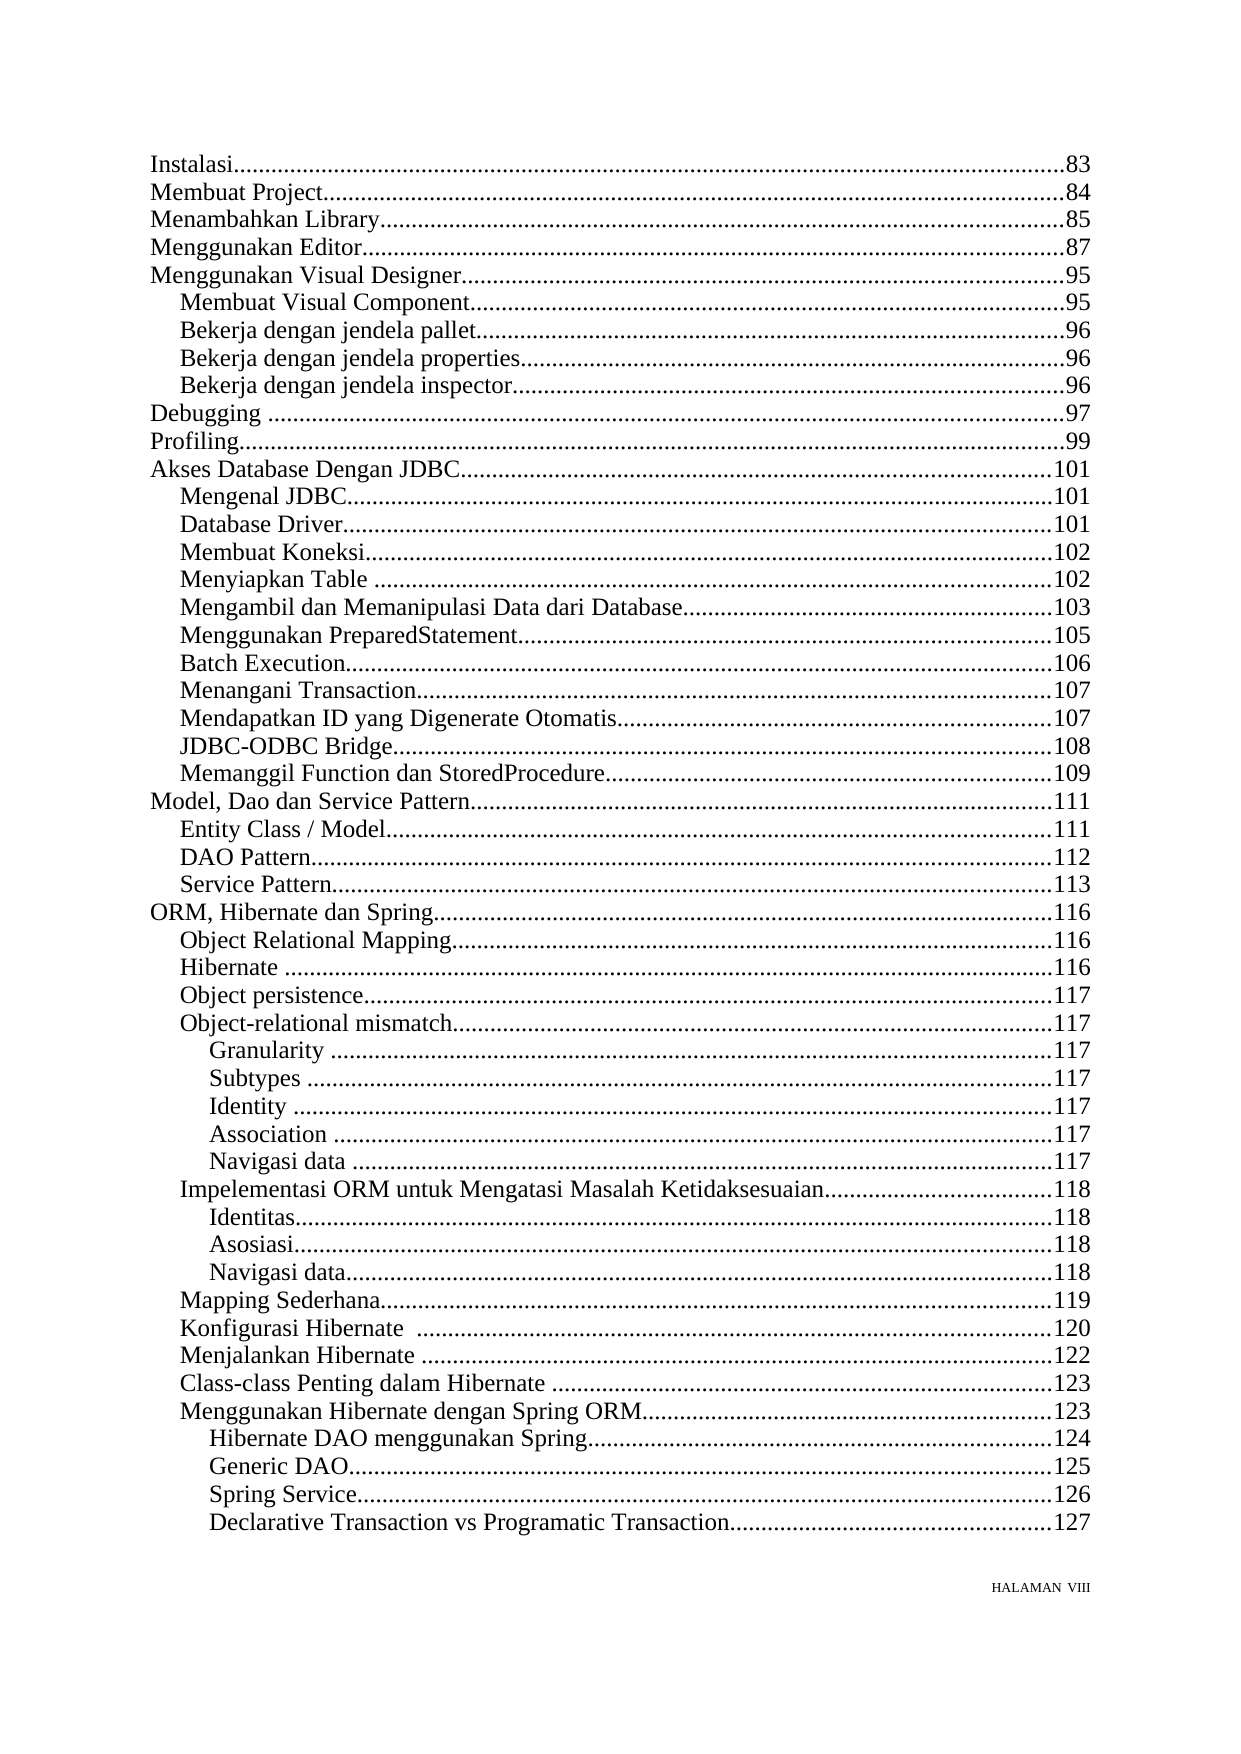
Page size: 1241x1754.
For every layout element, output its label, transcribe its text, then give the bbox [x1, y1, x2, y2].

text Bekerja dengan jendela pallet 96 [179, 316, 1091, 344]
text Batch Execution 106 [179, 649, 1091, 676]
text Model, Dao dan Service Pattern 111 [150, 787, 1091, 815]
text Database Driver 101 [179, 510, 1091, 538]
text Navigasi data 117 [209, 1147, 1091, 1175]
text Hibernate DAO menggunakan Spring 124 [209, 1424, 1091, 1452]
text Entity Class / Model 111 [179, 815, 1091, 843]
text Menggunakan Visual Designer 95 [150, 261, 1091, 288]
text Menangani Transaction 107 [179, 676, 1091, 704]
text Asosiasi 118 [209, 1231, 1091, 1258]
text Membuat Visual Component 95 [179, 288, 1091, 316]
text Impelementasi ORM untuk Mengatasi Masalah Ketidaksesuaian 118 [179, 1175, 1091, 1203]
text Declarative Transaction vs Programatic Transaction 127 [209, 1508, 1091, 1535]
text Membuat Project 84 [150, 178, 1091, 205]
text Identitas 118 [209, 1203, 1091, 1231]
text Mengambil dan Memanipulasi Data dari Database 103 [179, 593, 1091, 621]
text Subtypes 117 [209, 1064, 1091, 1092]
text Mengenal JDBC 101 [179, 482, 1091, 510]
text Membuat Koneksi 102 [179, 538, 1091, 566]
text Bekerja dengan jendela properties 96 [179, 344, 1091, 372]
text Menggunakan Editor 87 [150, 233, 1091, 261]
text Spring Service 126 [209, 1480, 1091, 1508]
text Object persistence 117 [179, 981, 1091, 1009]
text Menjalankan Hibernate 122 [179, 1341, 1091, 1369]
text Menggunakan PreparedStatement 105 [179, 621, 1091, 649]
text Generic DAO 125 [209, 1452, 1091, 1480]
text Object Relational Mapping 116 [179, 926, 1091, 953]
text Mapping Sederhana 119 [179, 1286, 1091, 1314]
text Debugging 97 [150, 399, 1091, 427]
text JDBC-ODBC Bridge 108 [179, 732, 1091, 759]
text Association 117 [209, 1120, 1091, 1147]
text Akses Database Dengan JDBC 101 [150, 455, 1091, 482]
text ORM, Hibernate dan Spring 116 [150, 898, 1091, 926]
text Navigasi data 118 [209, 1258, 1091, 1286]
text Class-class Penting dalam Hibernate 123 [179, 1369, 1091, 1397]
text Konfigurasi Hibernate 120 [179, 1314, 1091, 1341]
text Instalasi 83 [150, 150, 1091, 178]
text Memanggil Function dan StoredProcedure 109 [179, 759, 1091, 787]
text Profiling 99 [150, 427, 1091, 455]
text Mendapatkan ID yang Digenerate Otomatis 107 [179, 704, 1091, 732]
text Identity 117 [209, 1092, 1091, 1120]
text Object-relational mismatch 117 [179, 1009, 1091, 1037]
text Menyiapkan Table 102 [179, 566, 1091, 593]
text Menambahkan Library 85 [150, 205, 1091, 233]
text Menggunakan Hibernate dengan Spring ORM 123 [179, 1397, 1091, 1424]
text Hibernate 116 [179, 953, 1091, 981]
text Service Pattern 113 [179, 870, 1091, 898]
text DAO Pattern 112 [179, 843, 1091, 870]
text Bekerja dengan jendela inspector 96 [179, 372, 1091, 399]
text Granularity 117 [209, 1037, 1091, 1064]
